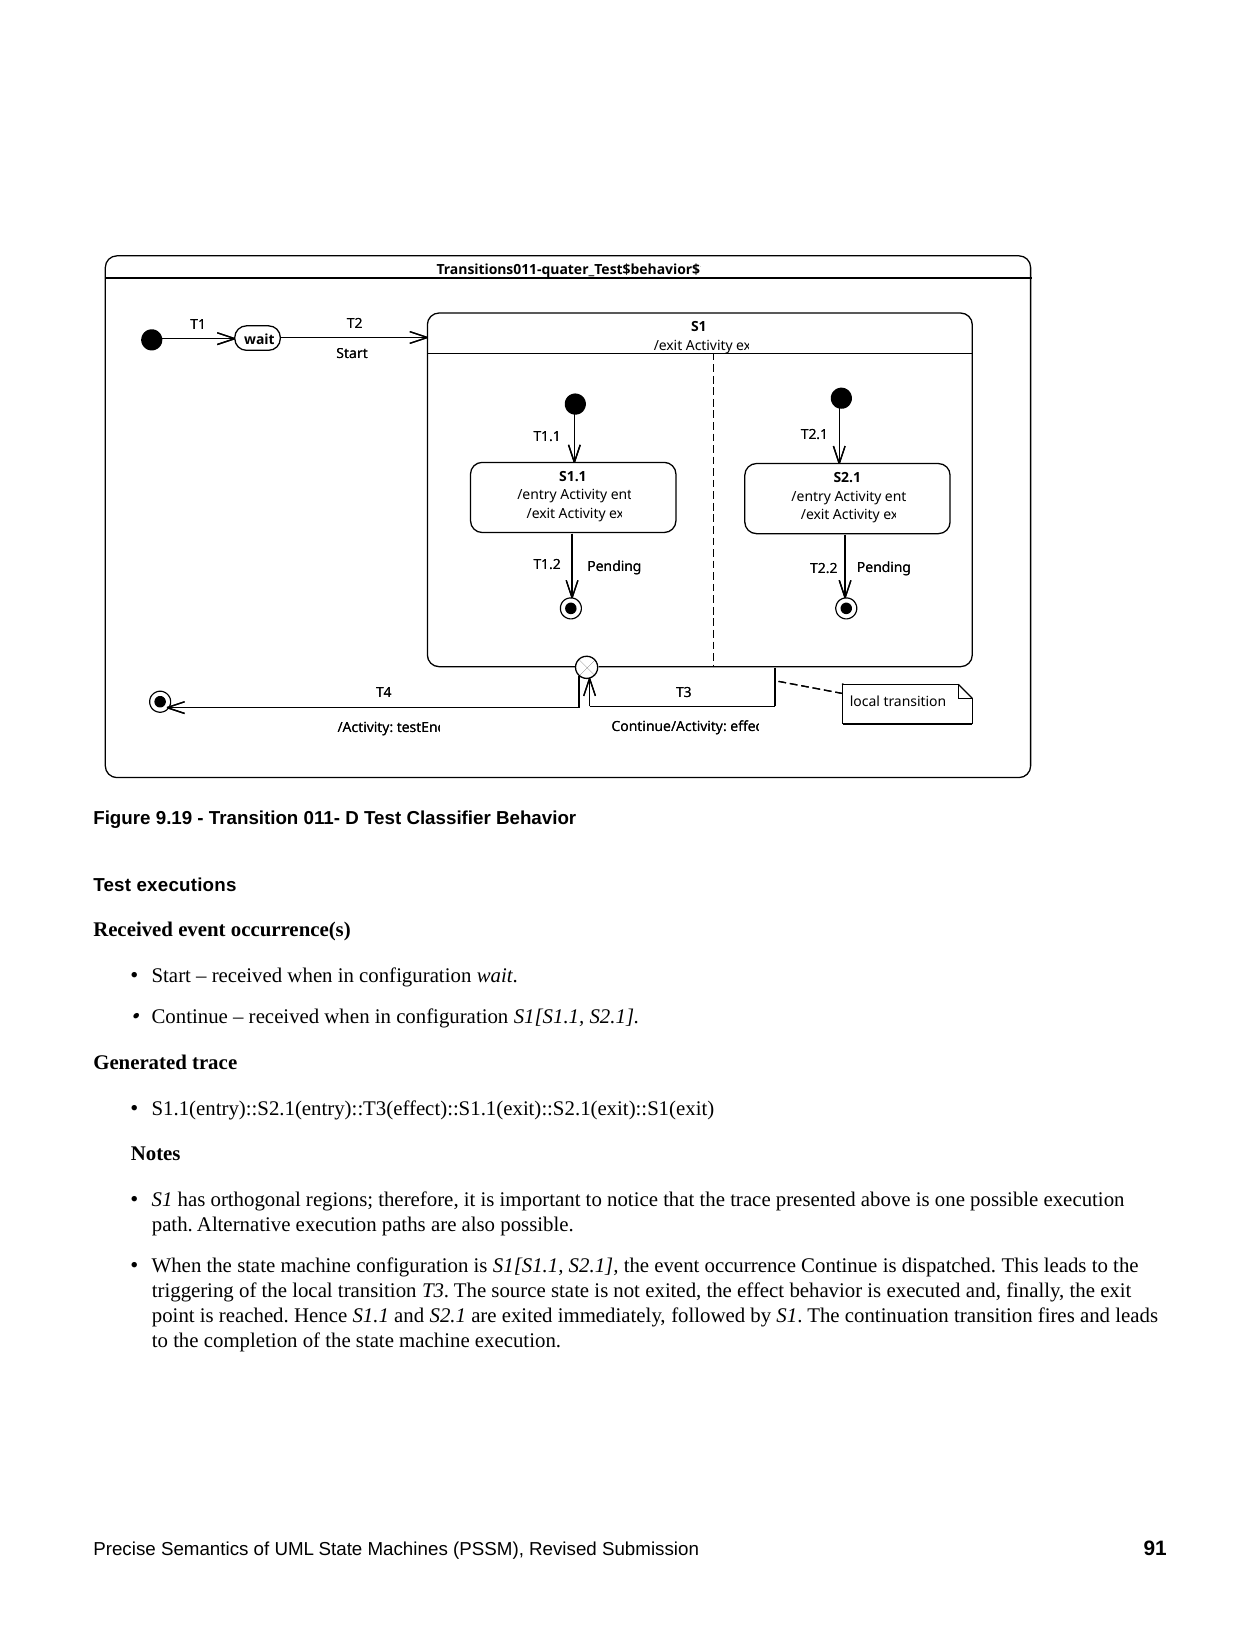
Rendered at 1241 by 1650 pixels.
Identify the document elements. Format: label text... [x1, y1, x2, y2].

text Received event occurrence(s) [93, 917, 1164, 941]
subtitle Test executions [93, 874, 1164, 896]
list S1.1(entry)::S2.1(entry)::T3(effect)::S1.1(exit)::S2.1(exit)::S1(exit) [131, 1095, 1164, 1120]
list When the state machine configuration is S1[S1.1, S2.1], the event occurrence Continue is dispatched. This leads to the triggering of the local transition T3. The source state is not exited, the effect behavior is executed and, finally, the exit point is reached. Hence S1.1 and S2.1 are exited immediately, followed by S1. The continuation transition fires and leads to the completion of the state machine execution. [131, 1252, 1164, 1352]
list S1 has orthogonal regions; therefore, it is important to notice that the trace presented above is one possible execution path. Alternative execution paths are also possible. [131, 1186, 1164, 1236]
text Notes [131, 1141, 1164, 1165]
list Continue – received when in configuration S1[S1.1, S2.1]. [131, 1003, 1164, 1028]
text Figure 9.19 - Transition 011- D Test Classifier Behavior [93, 807, 1127, 828]
text Generated trace [93, 1049, 1164, 1074]
list Start – received when in configuration wait. [131, 962, 1164, 987]
